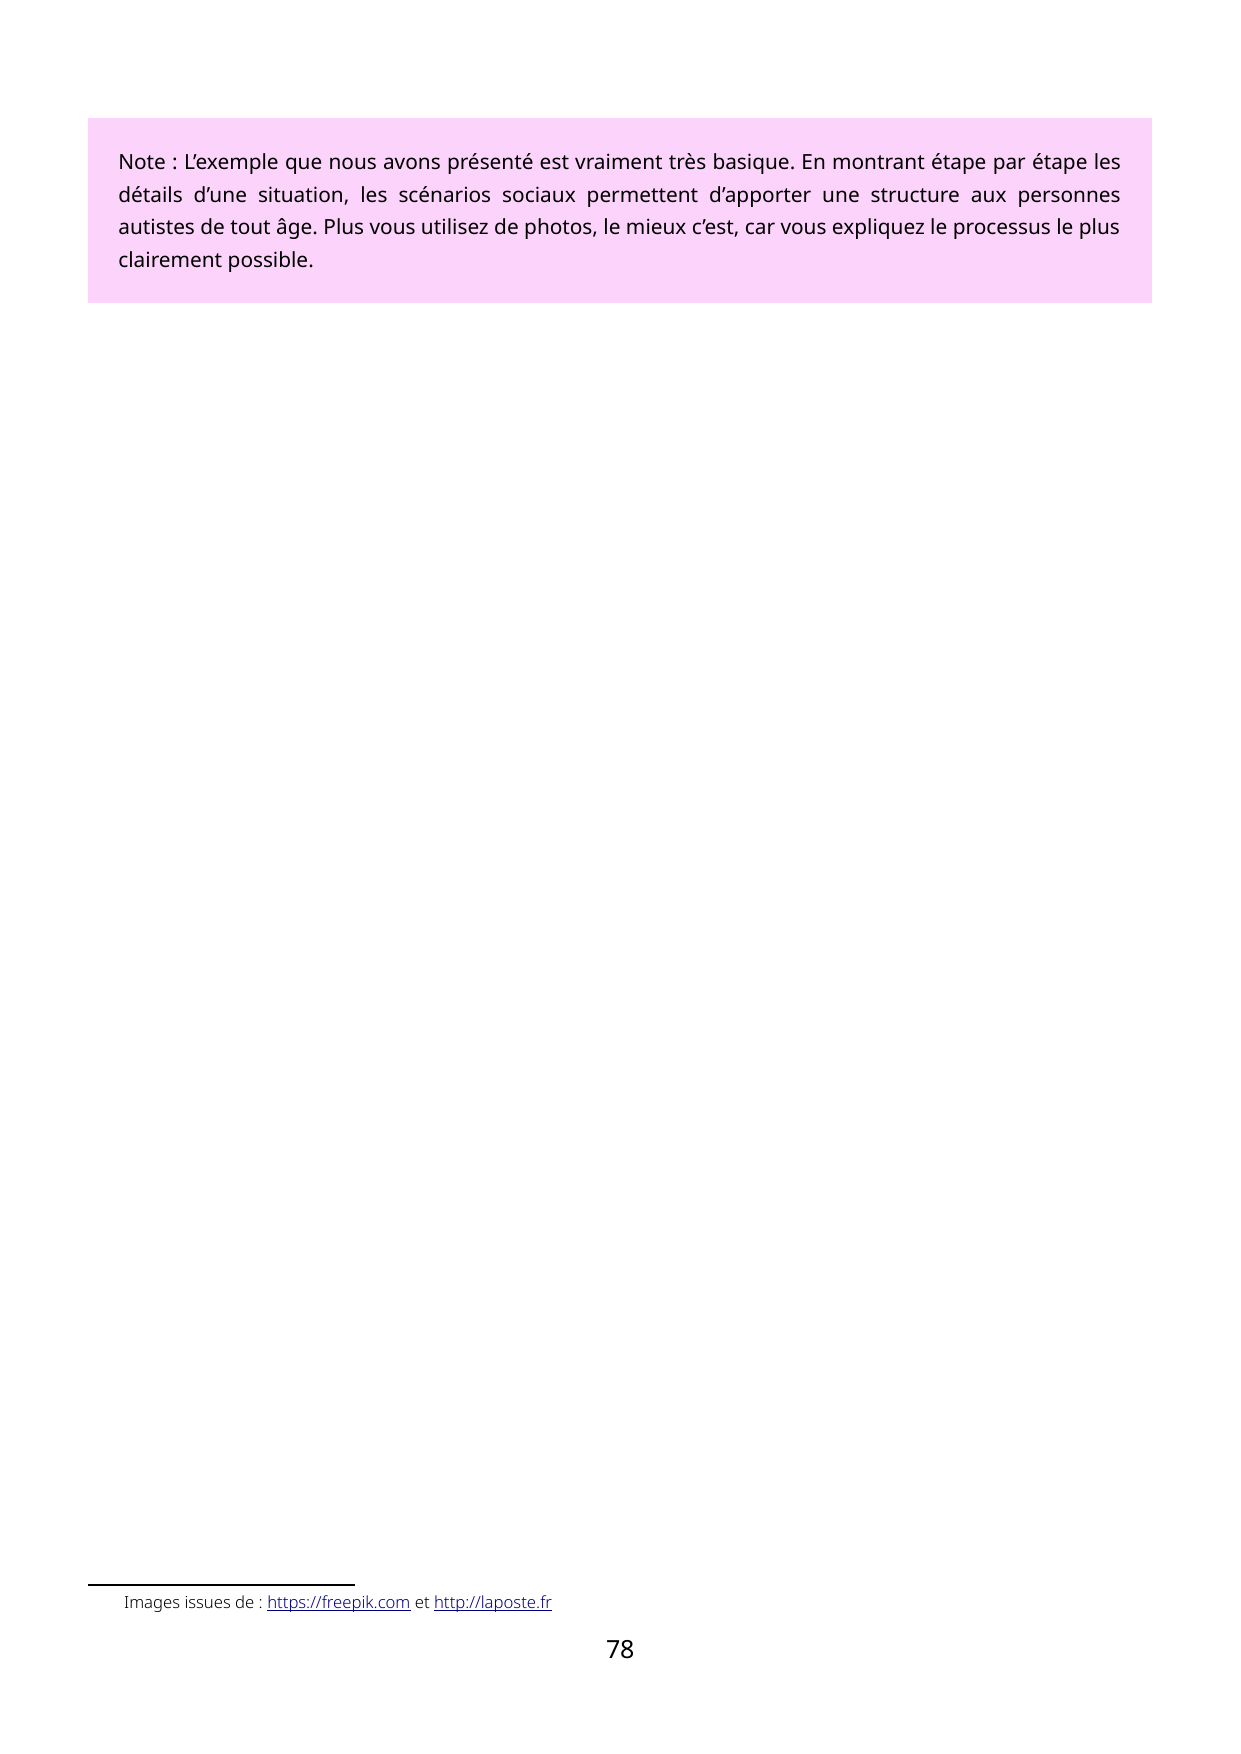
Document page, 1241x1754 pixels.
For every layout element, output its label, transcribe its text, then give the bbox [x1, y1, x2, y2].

text Note : L’exemple que nous avons présenté est vraiment très basique. En montrant étape par étape les détails d’une situation, les scénarios sociaux permettent d’apporter une structure aux personnes autistes de tout âge. Plus vous utilisez de photos, le mieux c’est, car vous expliquez le processus le plus clairement possible. [88, 118, 1152, 303]
text Images issues de : https://freepik.com et http://laposte.fr [88, 1591, 1152, 1614]
